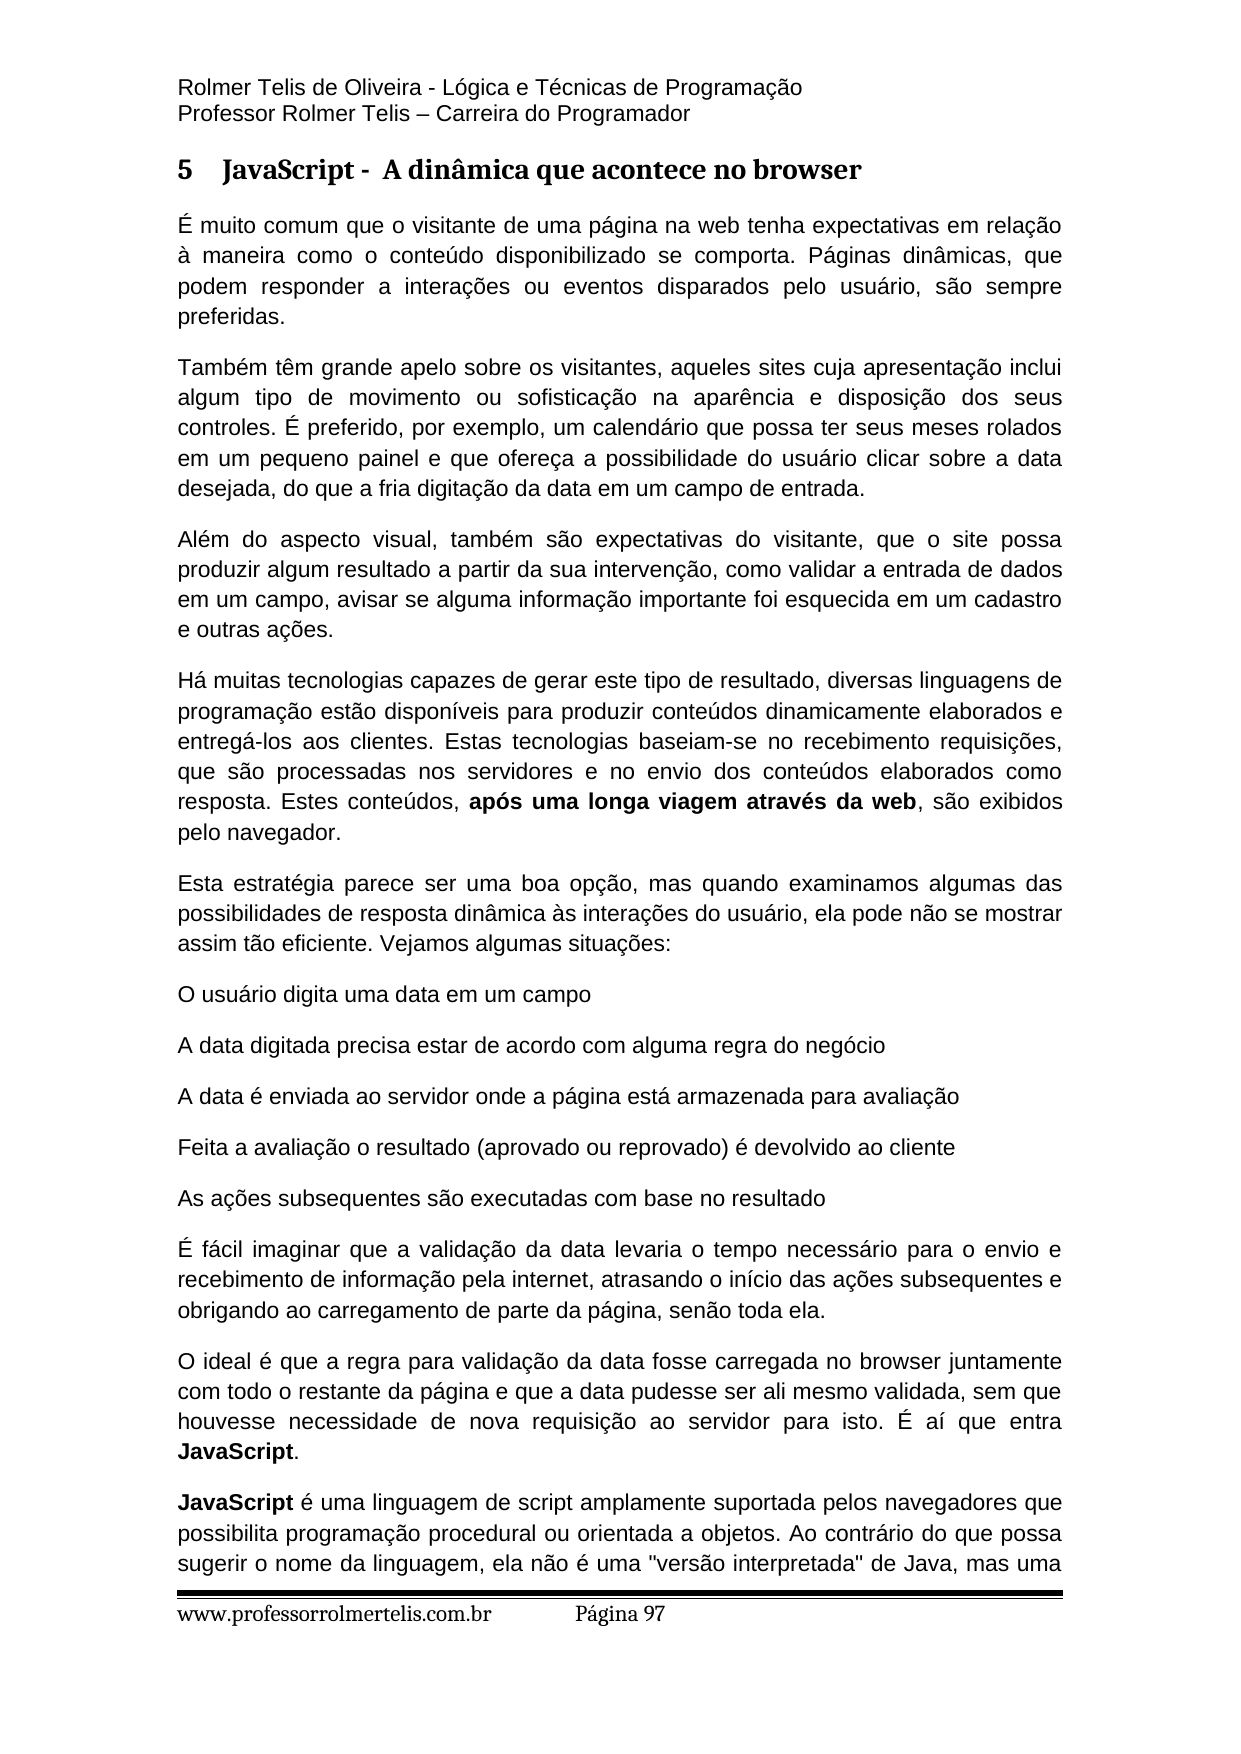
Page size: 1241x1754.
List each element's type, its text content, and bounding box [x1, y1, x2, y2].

text É muito comum que o visitante de uma página na web tenha expectativas em relação à maneira como o conteúdo disponibilizado se comporta. Páginas dinâmicas, que podem responder a interações ou eventos disparados pelo usuário, são sempre preferidas. [177, 212, 1063, 329]
text Há muitas tecnologias capazes de gerar este tipo de resultado, diversas linguagens de programação estão disponíveis para produzir conteúdos dinamicamente elaborados e entregá-los aos clientes. Estas tecnologias baseiam-se no recebimento requisições, que são processadas nos servidores e no envio dos conteúdos elaborados como resposta. Estes conteúdos, após uma longa viagem através da web, são exibidos pelo navegador. [177, 667, 1063, 845]
text Além do aspecto visual, também são expectativas do visitante, que o site possa produzir algum resultado a partir da sua intervenção, como validar a entrada de dados em um campo, avisar se alguma informação importante foi esquecida em um cadastro e outras ações. [177, 526, 1063, 643]
text A data digitada precisa estar de acordo com alguma regra do negócio [177, 1032, 1063, 1058]
text O ideal é que a regra para validação da data fosse carregada no browser juntamente com todo o restante da página e que a data pudesse ser ali mesmo validada, sem que houvesse necessidade de nova requisição ao servidor para isto. É aí que entra JavaScript. [177, 1348, 1063, 1464]
text As ações subsequentes são executadas com base no resultado [177, 1185, 1063, 1211]
subtitle JavaScript - A dinâmica que acontece no browser [177, 153, 1063, 186]
text É fácil imaginar que a validação da data levaria o tempo necessário para o envio e recebimento de informação pela internet, atrasando o início das ações subsequentes e obrigando ao carregamento de parte da página, senão toda ela. [177, 1236, 1063, 1323]
text Feita a avaliação o resultado (aprovado ou reprovado) é devolvido ao cliente [177, 1134, 1063, 1160]
text A data é enviada ao servidor onde a página está armazenada para avaliação [177, 1083, 1063, 1109]
text Esta estratégia parece ser uma boa opção, mas quando examinamos algumas das possibilidades de resposta dinâmica às interações do usuário, ela pode não se mostrar assim tão eficiente. Vejamos algumas situações: [177, 869, 1063, 956]
text O usuário digita uma data em um campo [177, 981, 1063, 1007]
text JavaScript é uma linguagem de script amplamente suportada pelos navegadores que possibilita programação procedural ou orientada a objetos. Ao contrário do que possa sugerir o nome da linguagem, ela não é uma "versão interpretada" de Java, mas uma [177, 1489, 1063, 1576]
text Também têm grande apelo sobre os visitantes, aqueles sites cuja apresentação inclui algum tipo de movimento ou sofisticação na aparência e disposição dos seus controles. É preferido, por exemplo, um calendário que possa ter seus meses rolados em um pequeno painel e que ofereça a possibilidade do usuário clicar sobre a data desejada, do que a fria digitação da data em um campo de entrada. [177, 354, 1063, 501]
